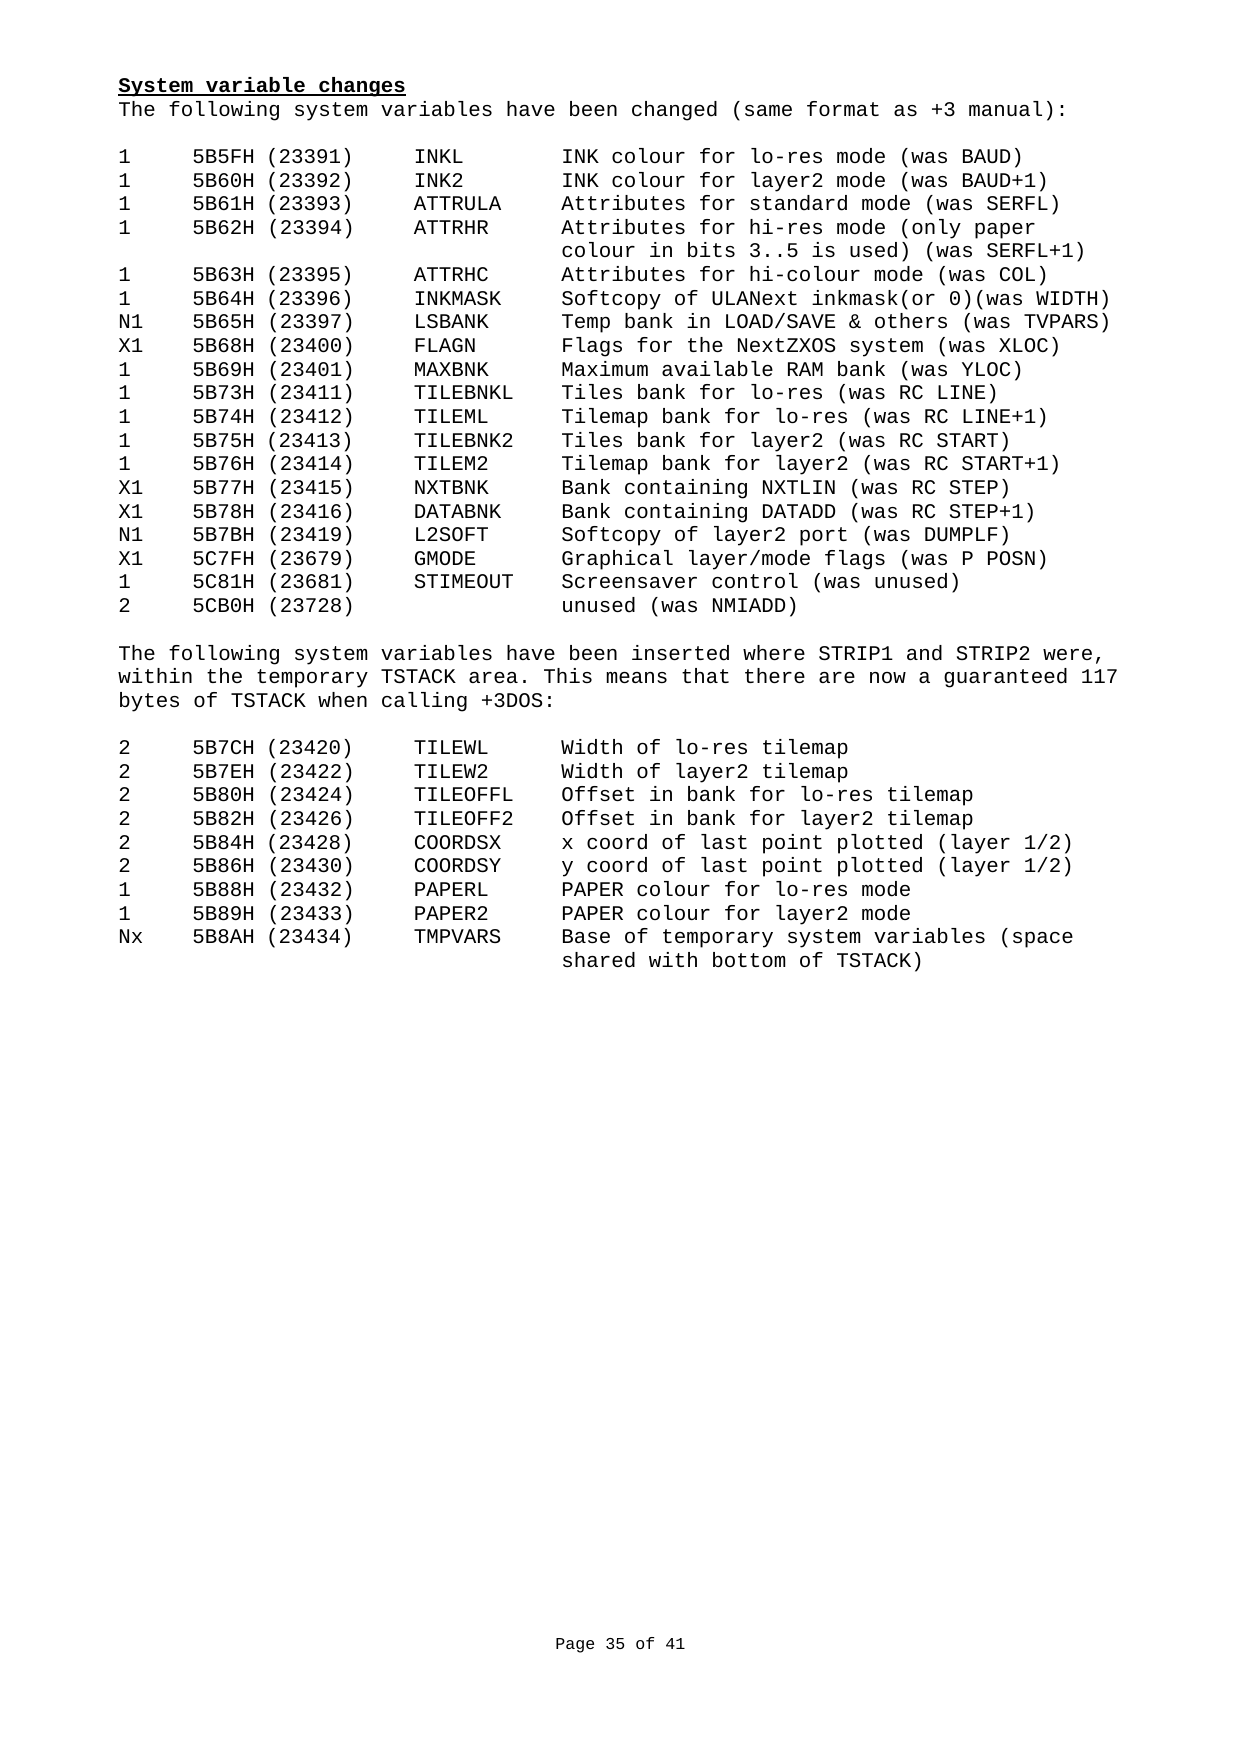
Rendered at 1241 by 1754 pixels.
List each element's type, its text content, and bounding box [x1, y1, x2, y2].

text 1 5B64H (23396) INKMASK Softcopy of ULANext inkmask(or 0)(was WIDTH) [118, 288, 1122, 311]
text 1 5B69H (23401) MAXBNK Maximum available RAM bank (was YLOC) [118, 359, 1122, 382]
text 1 5B73H (23411) TILEBNKL Tiles bank for lo-res (was RC LINE) [118, 382, 1122, 406]
text 1 5B61H (23393) ATTRULA Attributes for standard mode (was SERFL) [118, 193, 1122, 217]
text shared with bottom of TSTACK) [118, 950, 1122, 973]
text 2 5B84H (23428) COORDSX x coord of last point plotted (layer 1/2) [118, 832, 1122, 855]
text 1 5B5FH (23391) INKL INK colour for lo-res mode (was BAUD) [118, 146, 1122, 169]
text X1 5B68H (23400) FLAGN Flags for the NextZXOS system (was XLOC) [118, 335, 1122, 359]
text The following system variables have been inserted where STRIP1 and STRIP2 were, within the temporary TSTACK area. This means that there are now a guaranteed 117 bytes of TSTACK when calling +3DOS: [118, 642, 1122, 713]
text 1 5B76H (23414) TILEM2 Tilemap bank for layer2 (was RC START+1) [118, 453, 1122, 477]
text 1 5B60H (23392) INK2 INK colour for layer2 mode (was BAUD+1) [118, 169, 1122, 193]
text 2 5B86H (23430) COORDSY y coord of last point plotted (layer 1/2) [118, 855, 1122, 879]
text 1 5B62H (23394) ATTRHR Attributes for hi-res mode (only paper colour in bits 3..5 is used) (was SERFL+1) [118, 217, 1122, 264]
text 2 5B7EH (23422) TILEW2 Width of layer2 tilemap [118, 761, 1122, 784]
text X1 5B77H (23415) NXTBNK Bank containing NXTLIN (was RC STEP) [118, 477, 1122, 501]
text 1 5B75H (23413) TILEBNK2 Tiles bank for layer2 (was RC START) [118, 430, 1122, 453]
text X1 5B78H (23416) DATABNK Bank containing DATADD (was RC STEP+1) [118, 501, 1122, 524]
text 1 5B74H (23412) TILEML Tilemap bank for lo-res (was RC LINE+1) [118, 406, 1122, 430]
text X1 5C7FH (23679) GMODE Graphical layer/mode flags (was P POSN) [118, 548, 1122, 572]
text 2 5B80H (23424) TILEOFFL Offset in bank for lo-res tilemap [118, 784, 1122, 808]
text N1 5B65H (23397) LSBANK Temp bank in LOAD/SAVE & others (was TVPARS) [118, 311, 1122, 335]
text Nx 5B8AH (23434) TMPVARS Base of temporary system variables (space [118, 926, 1122, 950]
text 2 5B82H (23426) TILEOFF2 Offset in bank for layer2 tilemap [118, 808, 1122, 832]
text The following system variables have been changed (same format as +3 manual): [118, 99, 1122, 122]
text System variable changes [118, 75, 1122, 99]
text 1 5C81H (23681) STIMEOUT Screensaver control (was unused) [118, 572, 1122, 595]
text N1 5B7BH (23419) L2SOFT Softcopy of layer2 port (was DUMPLF) [118, 524, 1122, 548]
text 1 5B88H (23432) PAPERL PAPER colour for lo-res mode [118, 879, 1122, 903]
text 2 5B7CH (23420) TILEWL Width of lo-res tilemap [118, 737, 1122, 761]
text 2 5CB0H (23728) unused (was NMIADD) [118, 595, 1122, 619]
text 1 5B89H (23433) PAPER2 PAPER colour for layer2 mode [118, 903, 1122, 926]
text 1 5B63H (23395) ATTRHC Attributes for hi-colour mode (was COL) [118, 264, 1122, 288]
